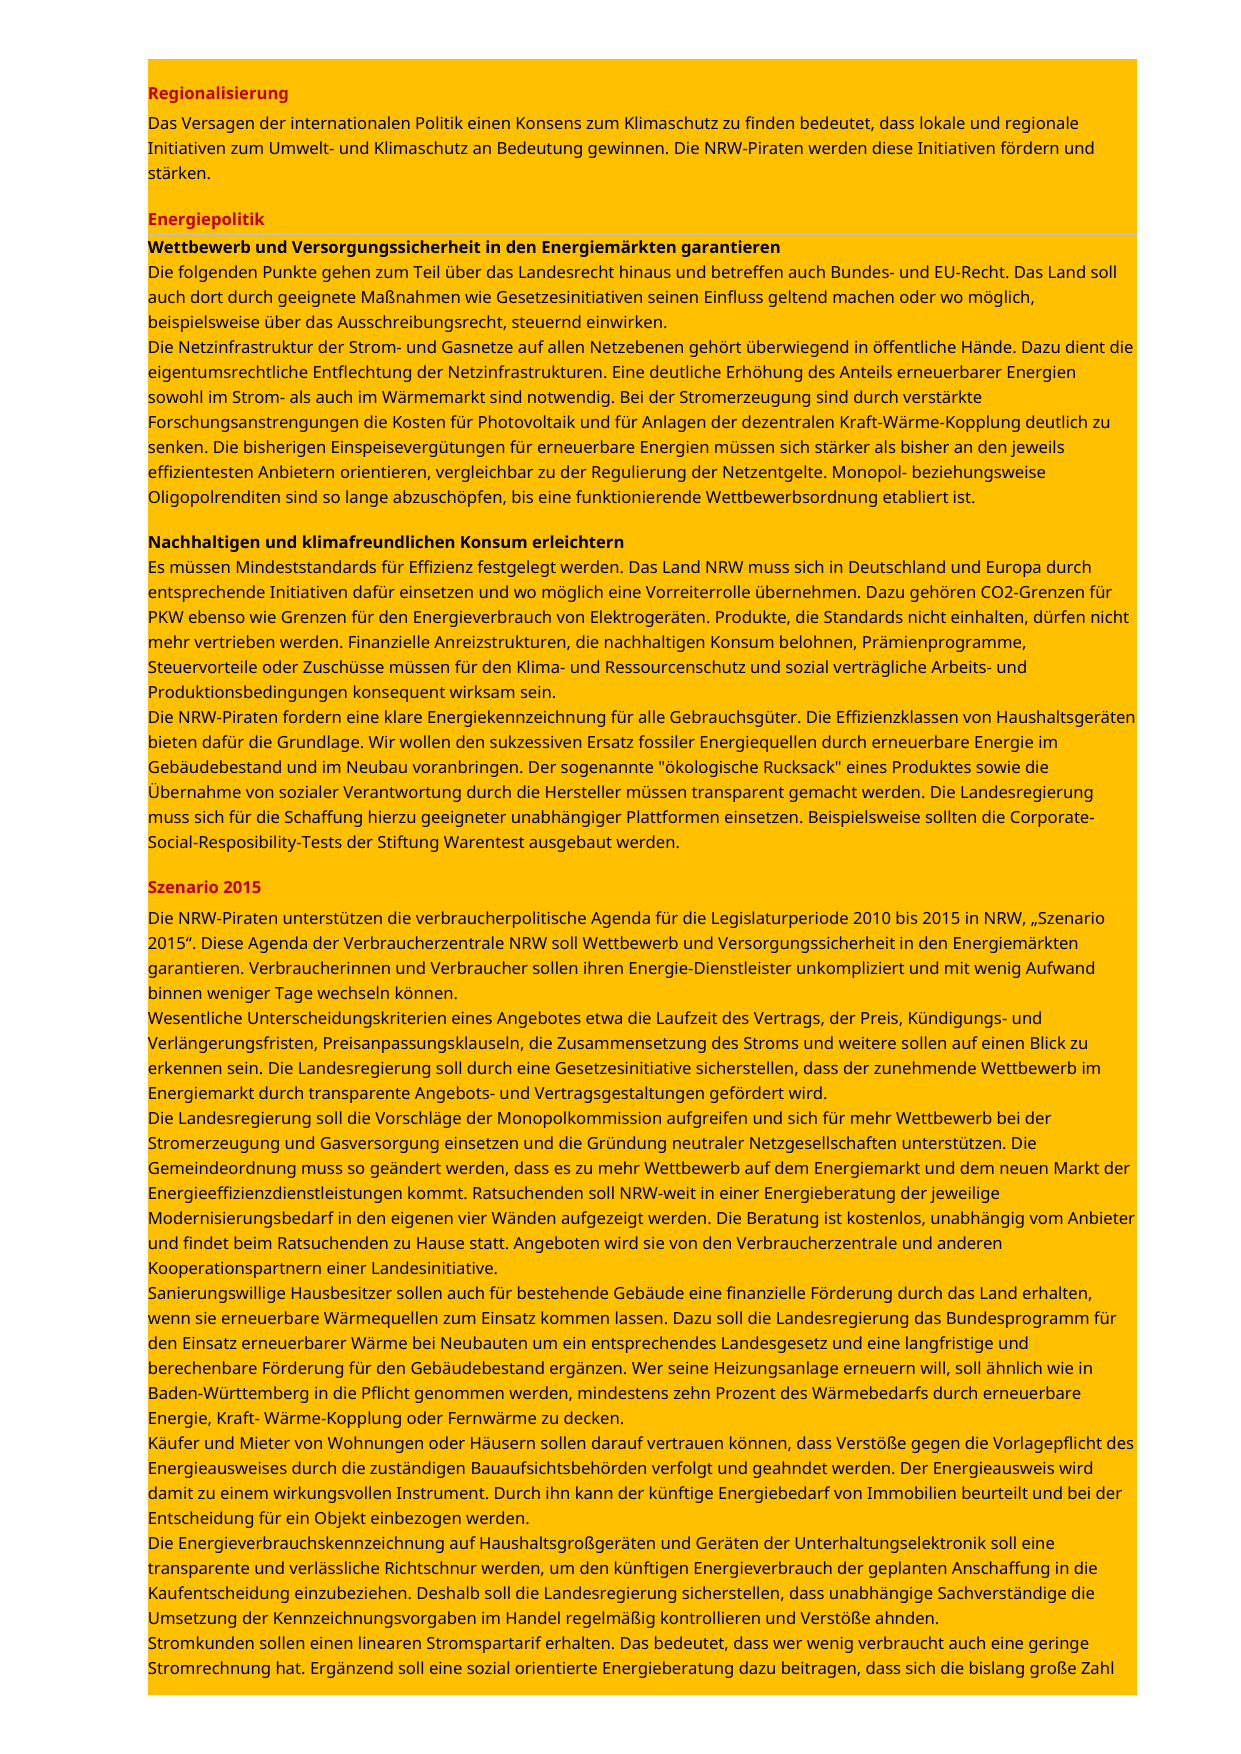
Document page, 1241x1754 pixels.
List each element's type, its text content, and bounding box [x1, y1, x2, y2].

text Es müssen Mindeststandards für Effizienz festgelegt werden. Das Land NRW muss sich in Deutschland und Europa durch entsprechende Initiativen dafür einsetzen und wo möglich eine Vorreiterrolle übernehmen. Dazu gehören CO2-Grenzen für PKW ebenso wie Grenzen für den Energieverbrauch von Elektrogeräten. Produkte, die Standards nicht einhalten, dürfen nicht mehr vertrieben werden. Finanzielle Anreizstrukturen, die nachhaltigen Konsum belohnen, Prämienprogramme, Steuervorteile oder Zuschüsse müssen für den Klima- und Ressourcenschutz und sozial verträgliche Arbeits- und Produktionsbedingungen konsequent wirksam sein. [148, 553, 1137, 703]
text Das Versagen der internationalen Politik einen Konsens zum Klimaschutz zu finden bedeutet, dass lokale und regionale Initiativen zum Umwelt- und Klimaschutz an Bedeutung gewinnen. Die NRW-Piraten werden diese Initiativen fördern und stärken. [148, 110, 1137, 185]
text Die NRW-Piraten fordern eine klare Energiekennzeichnung für alle Gebrauchsgüter. Die Effizienzklassen von Haushaltsgeräten bieten dafür die Grundlage. Wir wollen den sukzessiven Ersatz fossiler Energiequellen durch erneuerbare Energie im Gebäudebestand und im Neubau voranbringen. Der sogenannte "ökologische Rucksack" eines Produktes sowie die Übernahme von sozialer Verantwortung durch die Hersteller müssen transparent gemacht werden. Die Landesregierung muss sich für die Schaffung hierzu geeigneter unabhängiger Plattformen einsetzen. Beispielsweise sollten die Corporate-Social-Resposibility-Tests der Stiftung Warentest ausgebaut werden. [148, 703, 1137, 853]
text Wesentliche Unterscheidungskriterien eines Angebotes etwa die Laufzeit des Vertrags, der Preis, Kündigungs- und Verlängerungsfristen, Preisanpassungsklauseln, die Zusammensetzung des Stroms und weitere sollen auf einen Blick zu erkennen sein. Die Landesregierung soll durch eine Gesetzesinitiative sicherstellen, dass der zunehmende Wettbewerb im Energiemarkt durch transparente Angebots- und Vertragsgestaltungen gefördert wird. [148, 1004, 1137, 1104]
text Szenario 2015 [148, 876, 1137, 903]
text Sanierungswillige Hausbesitzer sollen auch für bestehende Gebäude eine finanzielle Förderung durch das Land erhalten, wenn sie erneuerbare Wärmequellen zum Einsatz kommen lassen. Dazu soll die Landesregierung das Bundesprogramm für den Einsatz erneuerbarer Wärme bei Neubauten um ein entsprechendes Landesgesetz und eine langfristige und berechenbare Förderung für den Gebäudebestand ergänzen. Wer seine Heizungsanlage erneuern will, soll ähnlich wie in Baden-Württemberg in die Pflicht genommen werden, mindestens zehn Prozent des Wärmebedarfs durch erneuerbare Energie, Kraft- Wärme-Kopplung oder Fernwärme zu decken. [148, 1279, 1137, 1429]
text Energiepolitik [148, 207, 1137, 234]
text Nachhaltigen und klimafreundlichen Konsum erleichtern [148, 531, 1137, 553]
text Die NRW-Piraten unterstützen die verbraucherpolitische Agenda für die Legislaturperiode 2010 bis 2015 in NRW, „Szenario 2015“. Diese Agenda der Verbraucherzentrale NRW soll Wettbewerb und Versorgungssicherheit in den Energiemärkten garantieren. Verbraucherinnen und Verbraucher sollen ihren Energie-Dienstleister unkompliziert und mit wenig Aufwand binnen weniger Tage wechseln können. [148, 904, 1137, 1004]
text Die Energieverbrauchskennzeichnung auf Haushaltsgroßgeräten und Geräten der Unterhaltungselektronik soll eine transparente und verlässliche Richtschnur werden, um den künftigen Energieverbrauch der geplanten Anschaffung in die Kaufentscheidung einzubeziehen. Deshalb soll die Landesregierung sicherstellen, dass unabhängige Sachverständige die Umsetzung der Kennzeichnungsvorgaben im Handel regelmäßig kontrollieren und Verstöße ahnden. [148, 1529, 1137, 1629]
text Käufer und Mieter von Wohnungen oder Häusern sollen darauf vertrauen können, dass Verstöße gegen die Vorlagepflicht des Energieausweises durch die zuständigen Bauaufsichtsbehörden verfolgt und geahndet werden. Der Energieausweis wird damit zu einem wirkungsvollen Instrument. Durch ihn kann der künftige Energiebedarf von Immobilien beurteilt und bei der Entscheidung für ein Objekt einbezogen werden. [148, 1429, 1137, 1529]
text Die folgenden Punkte gehen zum Teil über das Landesrecht hinaus und betreffen auch Bundes- und EU-Recht. Das Land soll auch dort durch geeignete Maßnahmen wie Gesetzesinitiativen seinen Einfluss geltend machen oder wo möglich, beispielsweise über das Ausschreibungsrecht, steuernd einwirken. [148, 258, 1137, 333]
text Die Netzinfrastruktur der Strom- und Gasnetze auf allen Netzebenen gehört überwiegend in öffentliche Hände. Dazu dient die eigentumsrechtliche Entflechtung der Netzinfrastrukturen. Eine deutliche Erhöhung des Anteils erneuerbarer Energien sowohl im Strom- als auch im Wärmemarkt sind notwendig. Bei der Stromerzeugung sind durch verstärkte Forschungsanstrengungen die Kosten für Photovoltaik und für Anlagen der dezentralen Kraft-Wärme-Kopplung deutlich zu senken. Die bisherigen Einspeisevergütungen für erneuerbare Energien müssen sich stärker als bisher an den jeweils effizientesten Anbietern orientieren, vergleichbar zu der Regulierung der Netzentgelte. Monopol- beziehungsweise Oligopolrenditen sind so lange abzuschöpfen, bis eine funktionierende Wettbewerbsordnung etabliert ist. [148, 333, 1137, 508]
text Wettbewerb und Versorgungssicherheit in den Energiemärkten garantieren [148, 235, 1137, 258]
text Regionalisierung [148, 82, 1137, 109]
text Stromkunden sollen einen linearen Stromspartarif erhalten. Das bedeutet, dass wer wenig verbraucht auch eine geringe Stromrechnung hat. Ergänzend soll eine sozial orientierte Energieberatung dazu beitragen, dass sich die bislang große Zahl [148, 1629, 1137, 1679]
text Die Landesregierung soll die Vorschläge der Monopolkommission aufgreifen und sich für mehr Wettbewerb bei der Stromerzeugung und Gasversorgung einsetzen und die Gründung neutraler Netzgesellschaften unterstützen. Die Gemeindeordnung muss so geändert werden, dass es zu mehr Wettbewerb auf dem Energiemarkt und dem neuen Markt der Energieeffizienzdienstleistungen kommt. Ratsuchenden soll NRW-weit in einer Energieberatung der jeweilige Modernisierungsbedarf in den eigenen vier Wänden aufgezeigt werden. Die Beratung ist kostenlos, unabhängig vom Anbieter und findet beim Ratsuchenden zu Hause statt. Angeboten wird sie von den Verbraucherzentrale und anderen Kooperationspartnern einer Landesinitiative. [148, 1104, 1137, 1279]
